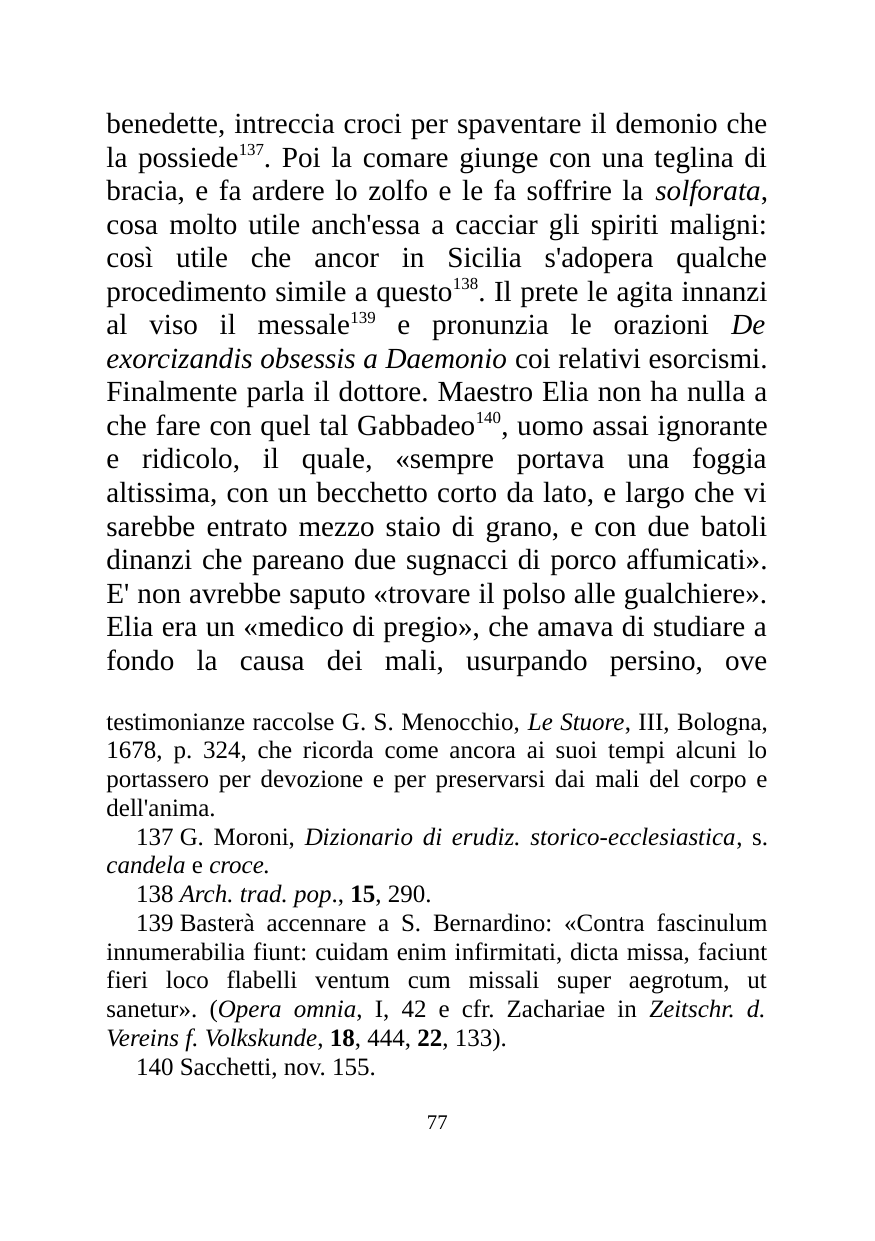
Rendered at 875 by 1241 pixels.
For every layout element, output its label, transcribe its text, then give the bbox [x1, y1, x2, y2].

text Arch. trad. pop., 15, 290. [106, 879, 768, 908]
text testimonianze raccolse G. S. Menocchio, Le Stuore, III, Bologna, 1678, p. 324, che ricorda come ancora ai suoi tempi alcuni lo portassero per devozione e per preservarsi dai mali del corpo e dell'anima. [106, 707, 768, 822]
text G. Moroni, Dizionario di erudiz. storico-ecclesiastica, s. candela e croce. [106, 822, 768, 879]
text benedette, intreccia croci per spaventare il demonio che la possiede. Poi la comare giunge con una teglina di bracia, e fa ardere lo zolfo e le fa soffrire la solforata, cosa molto utile anch'essa a cacciar gli spiriti maligni: così utile che ancor in Sicilia s'adopera qualche procedimento simile a questo. Il prete le agita innanzi al viso il messale e pronunzia le orazioni De exorcizandis obsessis a Daemonio coi relativi esorcismi. Finalmente parla il dottore. Maestro Elia non ha nulla a che fare con quel tal Gabbadeo, uomo assai ignorante e ridicolo, il quale, «sempre portava una foggia altissima, con un becchetto corto da lato, e largo che vi sarebbe entrato mezzo staio di grano, e con due batoli dinanzi che pareano due sugnacci di porco affumicati». E' non avrebbe saputo «trovare il polso alle gualchiere». Elia era un «medico di pregio», che amava di studiare a fondo la causa dei mali, usurpando persino, ove [106, 106, 768, 676]
text Sacchetti, nov. 155. [106, 1052, 768, 1080]
text Basterà accennare a S. Bernardino: «Contra fascinulum innumerabilia fiunt: cuidam enim infirmitati, dicta missa, faciunt fieri loco flabelli ventum cum missali super aegrotum, ut sanetur». (Opera omnia, I, 42 e cfr. Zachariae in Zeitschr. d. Vereins f. Volkskunde, 18, 444, 22, 133). [106, 908, 768, 1052]
